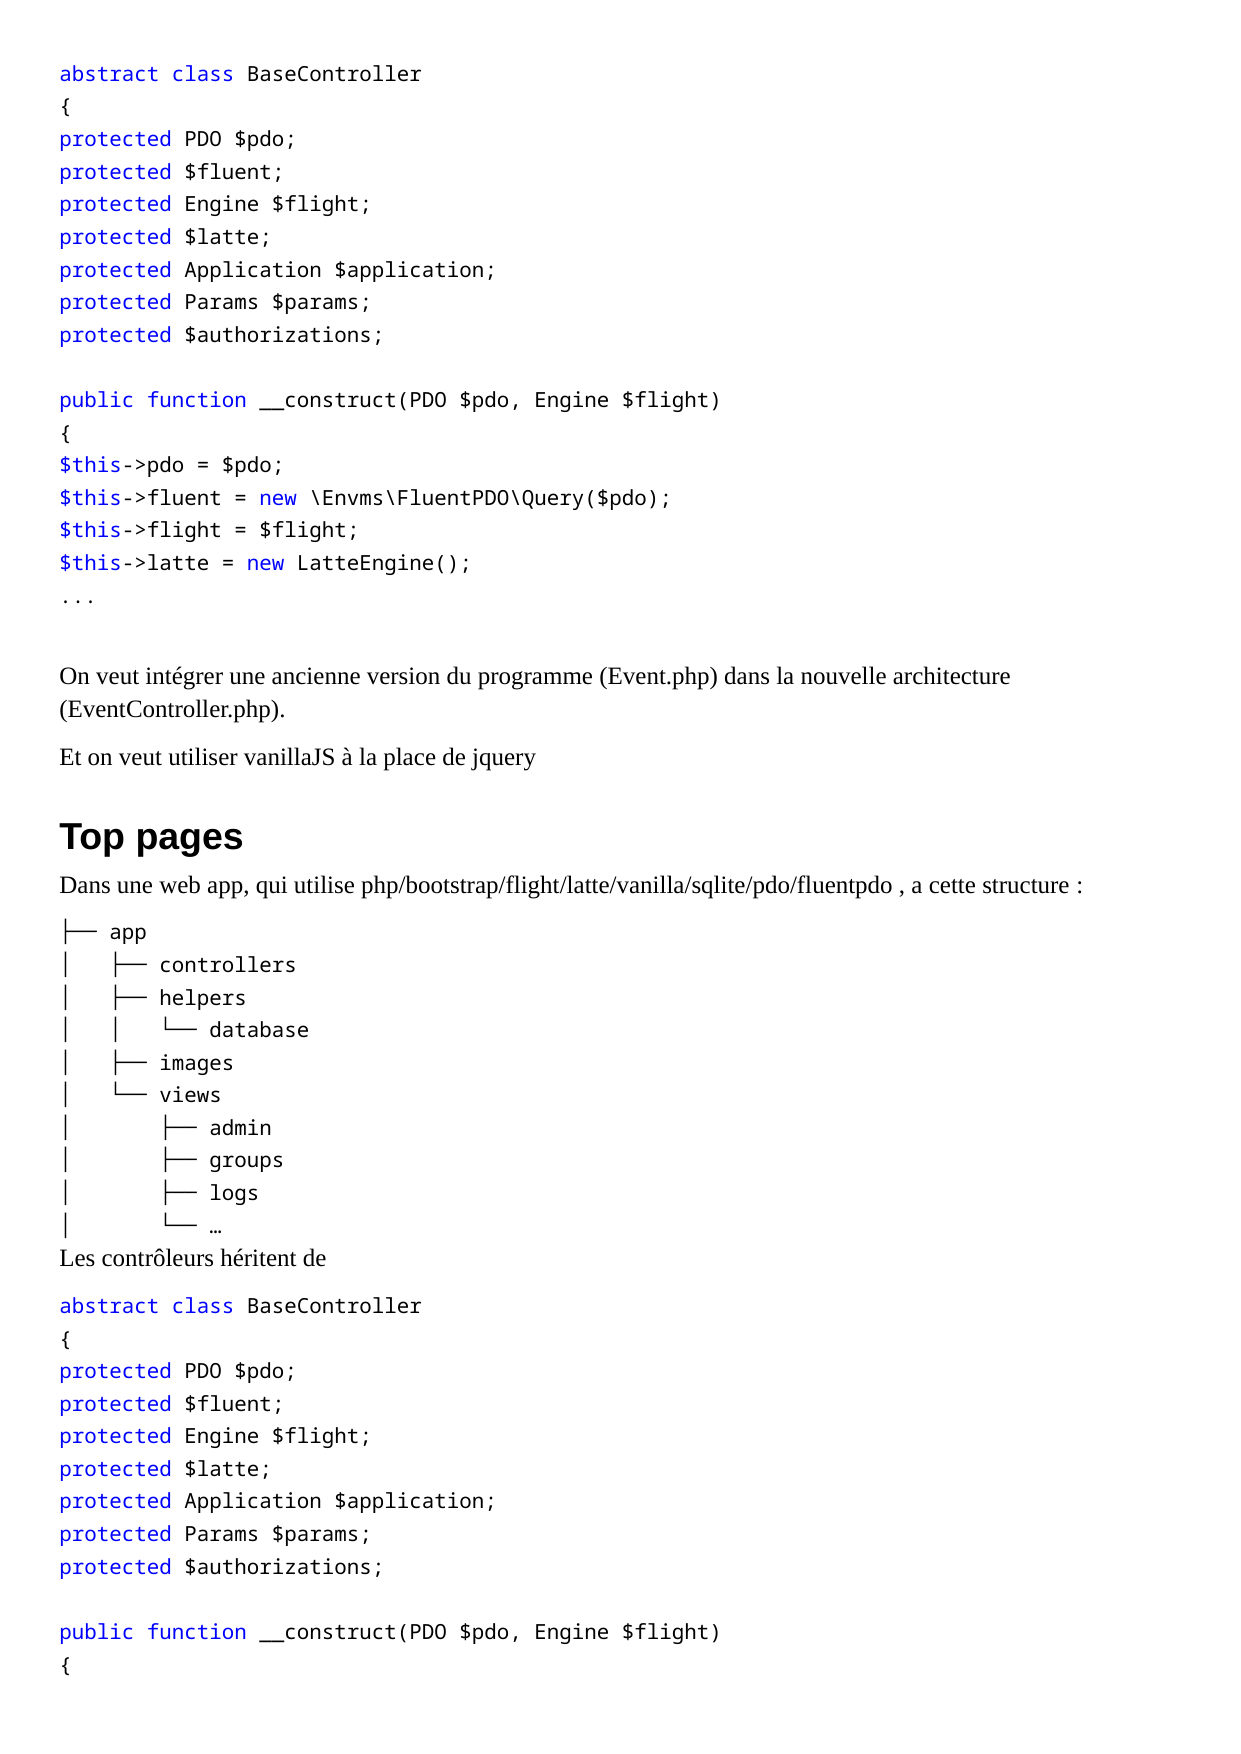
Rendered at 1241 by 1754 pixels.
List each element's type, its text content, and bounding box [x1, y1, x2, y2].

text public function __construct(PDO $pdo, Engine $flight) [59, 385, 1181, 413]
text $this->flight = $flight; [59, 516, 1181, 544]
text protected $latte; [59, 222, 1181, 251]
text Dans une web app, qui utilise php/bootstrap/flight/latte/vanilla/sqlite/pdo/fluentpdo , a cette structure : [59, 870, 1181, 898]
text protected $fluent; [59, 157, 1181, 185]
text │ │ └── database [59, 1015, 1181, 1044]
text protected PDO $pdo; [59, 1356, 1181, 1385]
text │ └── … [59, 1211, 1181, 1239]
text ... [59, 581, 1181, 609]
text │ ├── controllers [59, 950, 1181, 978]
text On veut intégrer une ancienne version du programme (Event.php) dans la nouvelle architecture (EventController.php). [59, 661, 1181, 723]
text { [59, 1324, 1181, 1352]
text abstract class BaseController [59, 59, 1181, 87]
text │ └── views [59, 1080, 1181, 1109]
text │ ├── logs [59, 1178, 1181, 1207]
text { [59, 1650, 1181, 1678]
text protected $latte; [59, 1454, 1181, 1482]
text │ ├── helpers [59, 983, 1181, 1011]
text protected Engine $flight; [59, 1421, 1181, 1450]
text │ ├── groups [59, 1146, 1181, 1174]
text protected Application $application; [59, 1487, 1181, 1515]
text protected $fluent; [59, 1389, 1181, 1417]
text │ ├── images [59, 1048, 1181, 1076]
text { [59, 92, 1181, 120]
text protected Params $params; [59, 1519, 1181, 1548]
text protected PDO $pdo; [59, 124, 1181, 153]
text protected Params $params; [59, 287, 1181, 316]
text public function __construct(PDO $pdo, Engine $flight) [59, 1617, 1181, 1646]
text Les contrôleurs héritent de [59, 1243, 1181, 1272]
text abstract class BaseController [59, 1291, 1181, 1319]
text { [59, 418, 1181, 446]
text $this->latte = new LatteEngine(); [59, 548, 1181, 577]
text protected $authorizations; [59, 1552, 1181, 1580]
text $this->pdo = $pdo; [59, 450, 1181, 479]
text Et on veut utiliser vanillaJS à la place de jquery [59, 742, 1181, 770]
text protected Application $application; [59, 255, 1181, 283]
text protected Engine $flight; [59, 189, 1181, 218]
text $this->fluent = new \Envms\FluentPDO\Query($pdo); [59, 483, 1181, 511]
subtitle Top pages [59, 814, 1181, 857]
text protected $authorizations; [59, 320, 1181, 348]
text │ ├── admin [59, 1113, 1181, 1141]
text ├── app [59, 917, 1181, 946]
